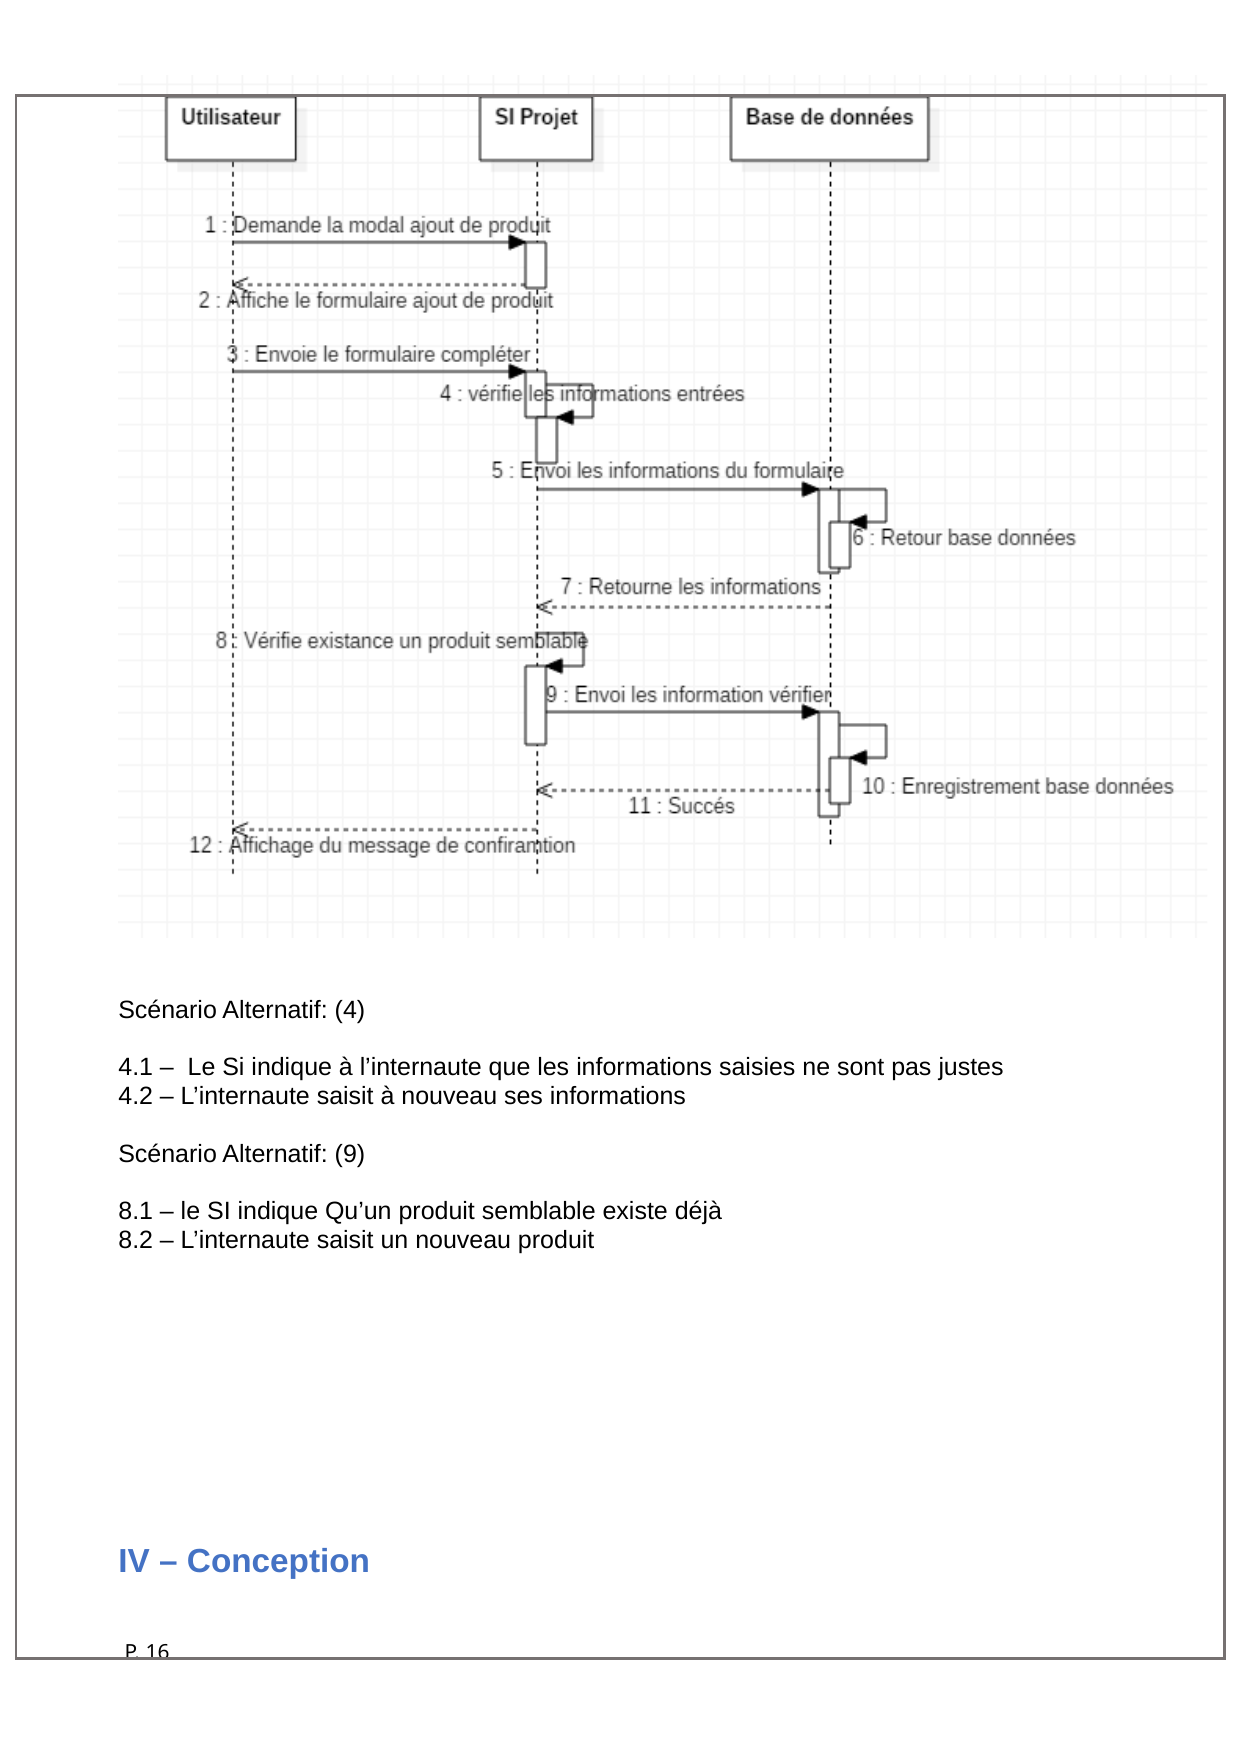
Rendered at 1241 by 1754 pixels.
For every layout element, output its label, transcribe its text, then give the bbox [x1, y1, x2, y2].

text 4.1 – Le Si indique à l’internaute que les informations saisies ne sont pas justes [118, 1052, 1122, 1081]
text Scénario Alternatif: (4) [118, 995, 1122, 1023]
text 8.2 – L’internaute saisit un nouveau produit [118, 1225, 1122, 1253]
text IV – Conception [118, 1541, 1122, 1580]
text 4.2 – L’internaute saisit à nouveau ses informations [118, 1081, 1122, 1110]
text Scénario Alternatif: (9) [118, 1138, 1122, 1167]
text 8.1 – le SI indique Qu’un produit semblable existe déjà [118, 1196, 1122, 1225]
